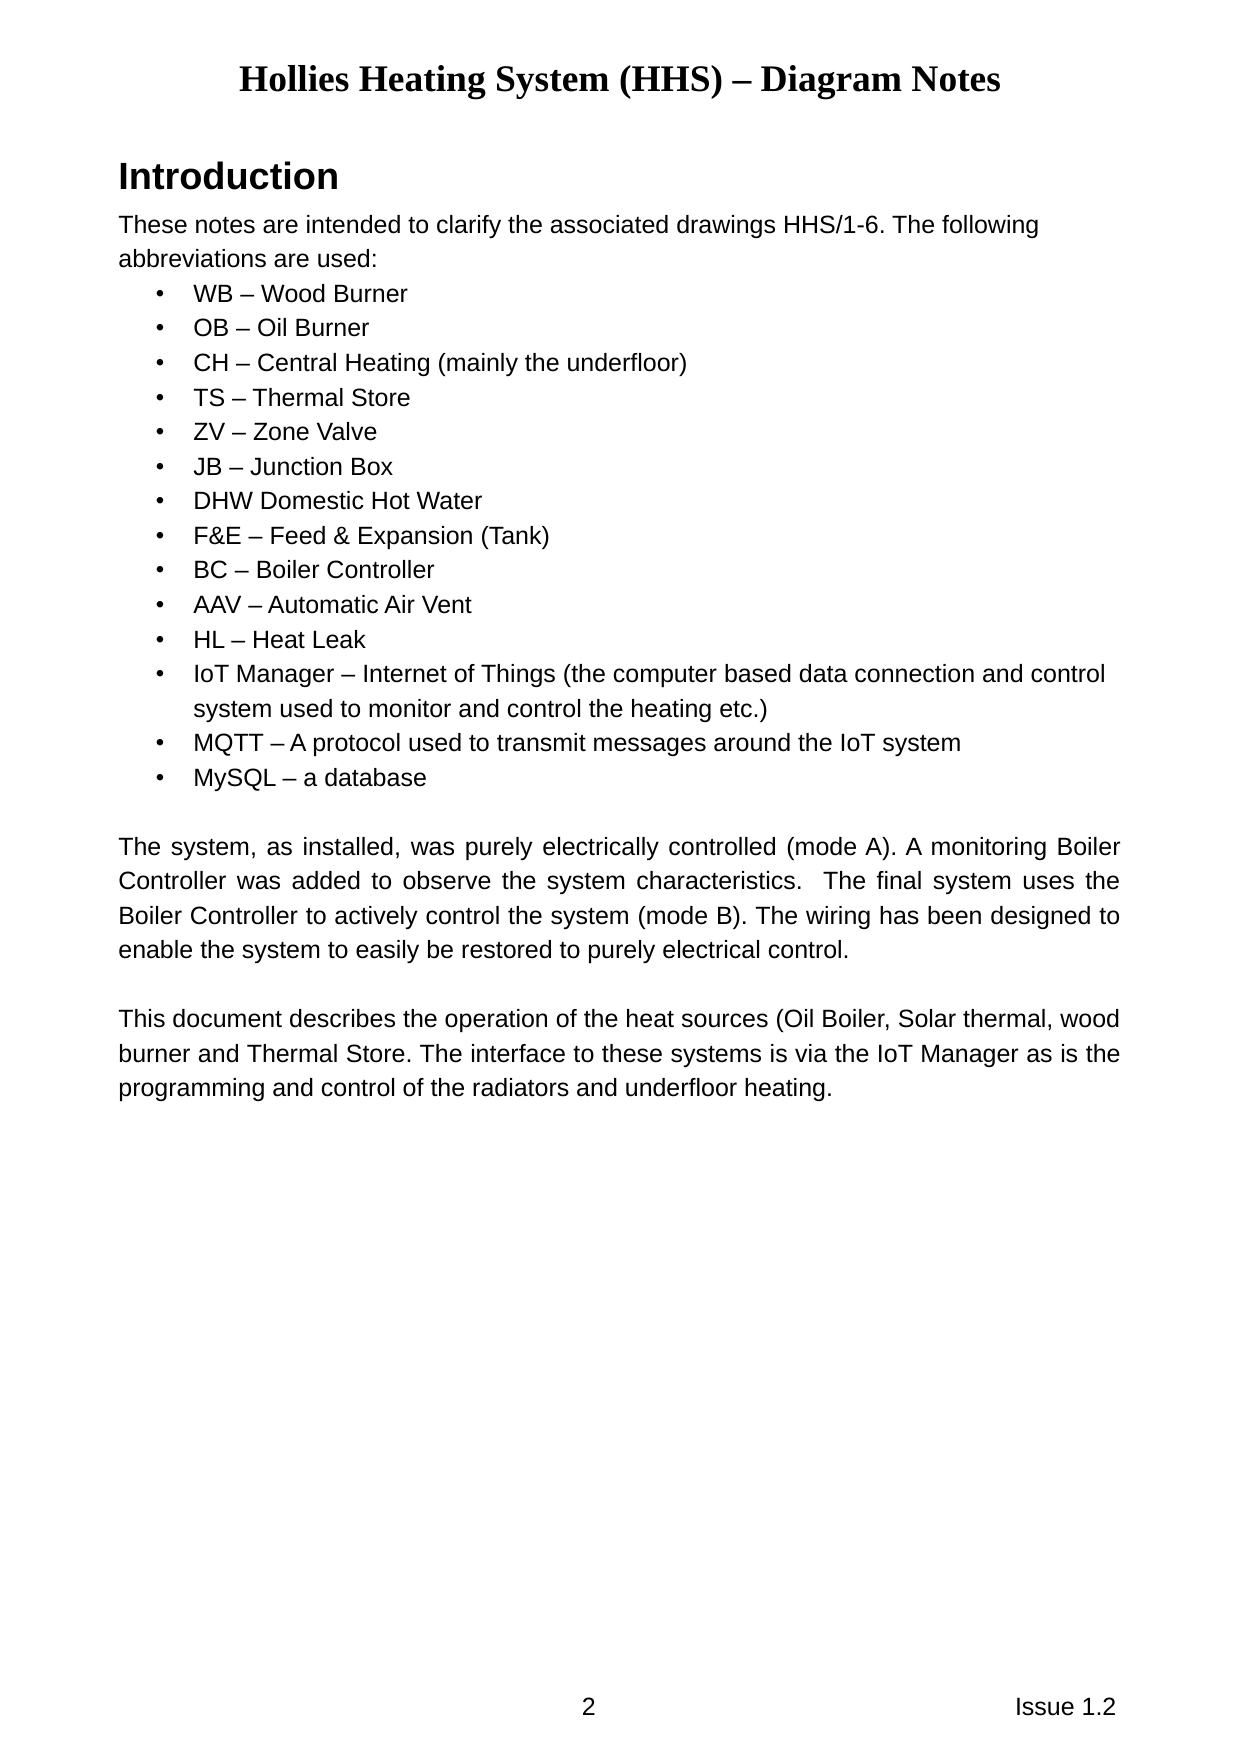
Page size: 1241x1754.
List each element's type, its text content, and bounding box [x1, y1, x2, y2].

text This document describes the operation of the heat sources (Oil Boiler, Solar thermal, wood burner and Thermal Store. The interface to these systems is via the IoT Manager as is the programming and control of the radiators and underfloor heating. [118, 1004, 1122, 1102]
list HL – Heat Leak [156, 624, 1122, 653]
list ZV – Zone Valve [156, 417, 1122, 446]
list TS – Thermal Store [156, 382, 1122, 411]
list JB – Junction Box [156, 452, 1122, 481]
list AAV – Automatic Air Vent [156, 590, 1122, 619]
subtitle Introduction [118, 154, 1122, 197]
list BC – Boiler Controller [156, 555, 1122, 584]
list F&E – Feed & Expansion (Tank) [156, 521, 1122, 550]
text The system, as installed, was purely electrically controlled (mode A). A monitoring Boiler Controller was added to observe the system characteristics. The final system uses the Boiler Controller to actively control the system (mode B). The wiring has been designed to enable the system to easily be restored to purely electrical control. [118, 832, 1122, 964]
list OB – Oil Burner [156, 313, 1122, 342]
list MySQL – a database [156, 763, 1122, 792]
text These notes are intended to clarify the associated drawings HHS/1-6. The following abbreviations are used: [118, 210, 1122, 273]
list IoT Manager – Internet of Things (the computer based data connection and control system used to monitor and control the heating etc.) [156, 659, 1122, 722]
list WB – Wood Burner [156, 279, 1122, 308]
list MQTT – A protocol used to transmit messages around the IoT system [156, 728, 1122, 757]
list DHW Domestic Hot Water [156, 486, 1122, 515]
list CH – Central Heating (mainly the underfloor) [156, 348, 1122, 377]
